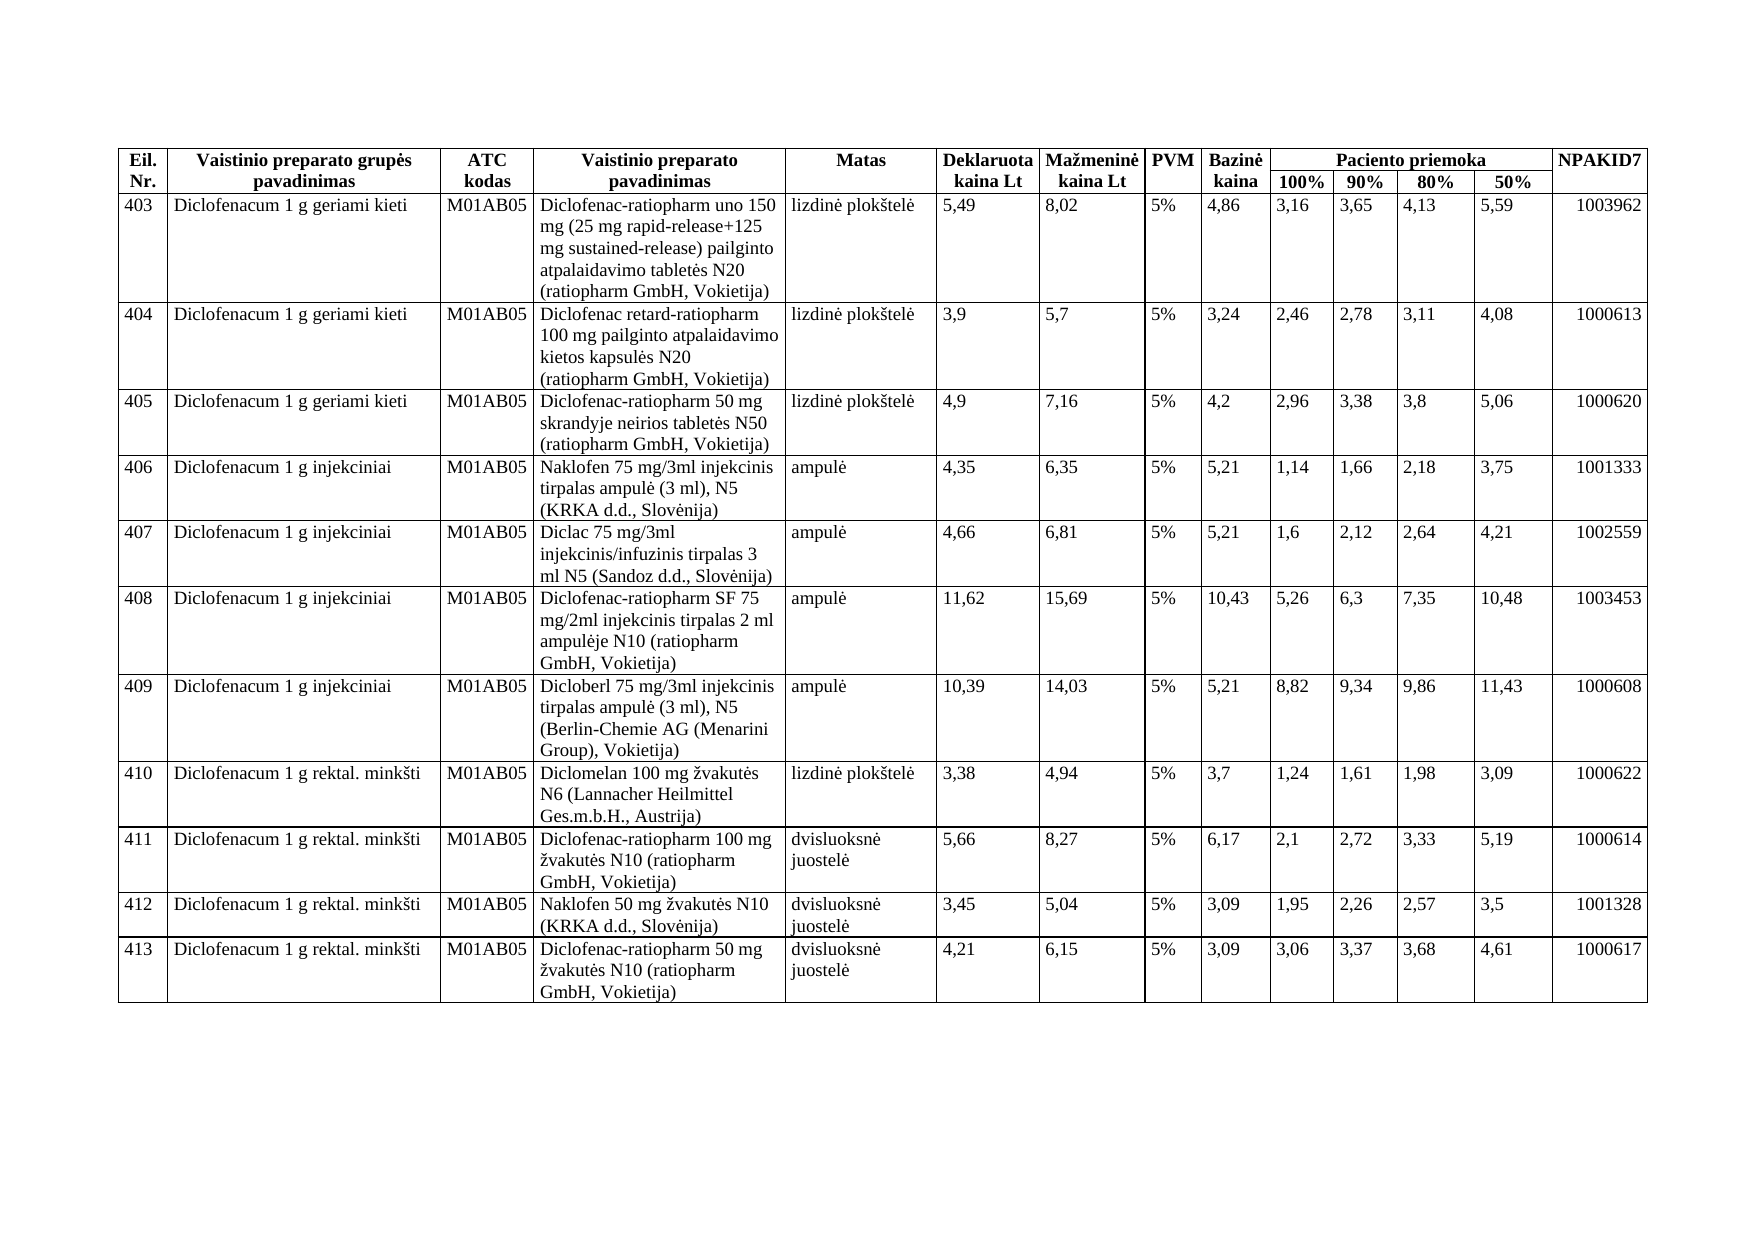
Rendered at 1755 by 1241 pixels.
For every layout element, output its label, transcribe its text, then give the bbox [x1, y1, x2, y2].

table_cell M01AB05 [441, 587, 533, 673]
table_cell 406 [119, 456, 167, 520]
table_cell 4,94 [1040, 762, 1144, 826]
table_cell 3,9 [937, 303, 1039, 389]
table_header ATC kodas [441, 149, 533, 193]
table_cell 6,81 [1040, 521, 1144, 586]
table_cell 5% [1146, 828, 1201, 892]
table_cell Diclofenacum 1 g geriami kieti [168, 303, 440, 389]
table_cell 10,39 [937, 675, 1039, 761]
table_cell M01AB05 [441, 762, 533, 826]
table_cell 5,21 [1202, 456, 1270, 520]
table_cell dvisluoksnė juostelė [786, 828, 936, 892]
table_cell 404 [119, 303, 167, 389]
table_cell 7,35 [1398, 587, 1474, 673]
table_cell 405 [119, 390, 167, 455]
table_cell lizdinė plokštelė [786, 194, 936, 302]
table_cell dvisluoksnė juostelė [786, 938, 936, 1002]
table_cell 2,1 [1271, 828, 1333, 892]
table_cell lizdinė plokštelė [786, 762, 936, 826]
table_cell 90% [1334, 171, 1397, 193]
table_header Matas [786, 149, 936, 193]
table_cell 8,27 [1040, 828, 1144, 892]
table_cell Diclofenacum 1 g rektal. minkšti [168, 762, 440, 826]
table_cell 413 [119, 938, 167, 1002]
table_cell 410 [119, 762, 167, 826]
table_cell 407 [119, 521, 167, 586]
table_header Bazinė kaina Lt [1202, 149, 1270, 193]
table_cell 2,72 [1334, 828, 1397, 892]
table_cell 10,48 [1475, 587, 1552, 673]
table_cell 409 [119, 675, 167, 761]
table_cell 7,16 [1040, 390, 1144, 455]
table_cell 6,35 [1040, 456, 1144, 520]
table_cell 1001333 [1553, 456, 1647, 520]
table_cell 2,96 [1271, 390, 1333, 455]
table_cell 14,03 [1040, 675, 1144, 761]
table_cell 11,43 [1475, 675, 1552, 761]
table_cell 2,26 [1334, 893, 1397, 936]
table_cell 1002559 [1553, 521, 1647, 586]
table_cell 408 [119, 587, 167, 673]
table_cell Diclofenacum 1 g geriami kieti [168, 390, 440, 455]
table_cell 5% [1146, 521, 1201, 586]
table_cell 1,24 [1271, 762, 1333, 826]
table_cell 1000608 [1553, 675, 1647, 761]
table_cell Diclofenacum 1 g injekciniai [168, 456, 440, 520]
table_cell 2,46 [1271, 303, 1333, 389]
table_cell 1000622 [1553, 762, 1647, 826]
table_cell 4,21 [1475, 521, 1552, 586]
table_cell 5,21 [1202, 521, 1270, 586]
table_cell 11,62 [937, 587, 1039, 673]
table_cell 1003453 [1553, 587, 1647, 673]
table_header Mažmeninė kaina Lt [1040, 149, 1144, 193]
table_cell M01AB05 [441, 521, 533, 586]
table_cell 1,98 [1398, 762, 1474, 826]
table_cell dvisluoksnė juostelė [786, 893, 936, 936]
table_cell 1,6 [1271, 521, 1333, 586]
table_cell 3,45 [937, 893, 1039, 936]
table_cell Diclofenacum 1 g injekciniai [168, 675, 440, 761]
table_cell Diclofenacum 1 g rektal. minkšti [168, 893, 440, 936]
table_cell 4,9 [937, 390, 1039, 455]
table_cell Diclofenacum 1 g injekciniai [168, 521, 440, 586]
table_cell 3,09 [1202, 893, 1270, 936]
table_cell 3,7 [1202, 762, 1270, 826]
table_cell lizdinė plokštelė [786, 303, 936, 389]
table_cell 5% [1146, 194, 1201, 302]
table_cell 5% [1146, 587, 1201, 673]
table_cell 2,12 [1334, 521, 1397, 586]
table_cell 3,38 [937, 762, 1039, 826]
table_header NPAKID7 [1553, 149, 1647, 193]
table_cell 5,19 [1475, 828, 1552, 892]
table_cell 3,8 [1398, 390, 1474, 455]
table_cell 5,26 [1271, 587, 1333, 673]
table_cell 2,57 [1398, 893, 1474, 936]
table_cell ampulė [786, 456, 936, 520]
table_cell Diclofenac-ratiopharm 50 mg skrandyje neirios tabletės N50 (ratiopharm GmbH, Vokietija) [534, 390, 785, 455]
table_cell 6,17 [1202, 828, 1270, 892]
table_cell 5,06 [1475, 390, 1552, 455]
table_cell lizdinė plokštelė [786, 390, 936, 455]
table_cell 5% [1146, 762, 1201, 826]
table_cell 4,61 [1475, 938, 1552, 1002]
table_cell M01AB05 [441, 456, 533, 520]
table_cell 4,13 [1398, 194, 1474, 302]
table_cell M01AB05 [441, 390, 533, 455]
table_cell Diclofenac-ratiopharm 50 mg žvakutės N10 (ratiopharm GmbH, Vokietija) [534, 938, 785, 1002]
table_cell 8,82 [1271, 675, 1333, 761]
table_cell Diclac 75 mg/3ml injekcinis/infuzinis tirpalas 3 ml N5 (Sandoz d.d., Slovėnija) [534, 521, 785, 586]
table_cell 411 [119, 828, 167, 892]
table_cell 3,38 [1334, 390, 1397, 455]
table_cell M01AB05 [441, 194, 533, 302]
table_cell 1,14 [1271, 456, 1333, 520]
table_cell M01AB05 [441, 303, 533, 389]
table_cell 4,35 [937, 456, 1039, 520]
table_cell ampulė [786, 675, 936, 761]
table_cell 4,08 [1475, 303, 1552, 389]
table_cell M01AB05 [441, 828, 533, 892]
table_cell 4,66 [937, 521, 1039, 586]
table_cell Diclofenac retard-ratiopharm 100 mg pailginto atpalaidavimo kietos kapsulės N20 (ratiopharm GmbH, Vokietija) [534, 303, 785, 389]
table_cell 1000614 [1553, 828, 1647, 892]
table_cell 10,43 [1202, 587, 1270, 673]
table_cell 3,24 [1202, 303, 1270, 389]
table_cell 8,02 [1040, 194, 1144, 302]
table_cell 3,33 [1398, 828, 1474, 892]
table_cell 5% [1146, 893, 1201, 936]
table_cell Diclofenac-ratiopharm 100 mg žvakutės N10 (ratiopharm GmbH, Vokietija) [534, 828, 785, 892]
table_cell Diclofenacum 1 g geriami kieti [168, 194, 440, 302]
table_header Paciento priemoka [1271, 149, 1552, 170]
table_cell 3,37 [1334, 938, 1397, 1002]
table_cell 1,66 [1334, 456, 1397, 520]
table_cell 3,09 [1202, 938, 1270, 1002]
table_header Vaistinio preparato grupės pavadinimas [168, 149, 440, 193]
table_cell 9,34 [1334, 675, 1397, 761]
table_cell 3,11 [1398, 303, 1474, 389]
table_cell 403 [119, 194, 167, 302]
table_cell 1000617 [1553, 938, 1647, 1002]
table_cell 5,04 [1040, 893, 1144, 936]
table_cell 6,15 [1040, 938, 1144, 1002]
table_cell 3,16 [1271, 194, 1333, 302]
table_cell 412 [119, 893, 167, 936]
table_cell ampulė [786, 521, 936, 586]
table_header PVM [1146, 149, 1201, 193]
table_cell Diclofenacum 1 g rektal. minkšti [168, 828, 440, 892]
table_cell 4,86 [1202, 194, 1270, 302]
table_cell M01AB05 [441, 675, 533, 761]
table_cell 5% [1146, 456, 1201, 520]
table_cell 1000620 [1553, 390, 1647, 455]
table_header Vaistinio preparato pavadinimas [534, 149, 785, 193]
table_cell 5,21 [1202, 675, 1270, 761]
table_cell 9,86 [1398, 675, 1474, 761]
table_cell Diclofenac-ratiopharm uno 150 mg (25 mg rapid-release+125 mg sustained-release) pailginto atpalaidavimo tabletės N20 (ratiopharm GmbH, Vokietija) [534, 194, 785, 302]
table_cell 5% [1146, 675, 1201, 761]
table_cell 15,69 [1040, 587, 1144, 673]
table_cell 5,49 [937, 194, 1039, 302]
table_cell M01AB05 [441, 893, 533, 936]
table_cell 80% [1398, 171, 1474, 193]
table_cell 4,2 [1202, 390, 1270, 455]
table_cell 5% [1146, 390, 1201, 455]
table_cell 5,7 [1040, 303, 1144, 389]
table_cell Diclomelan 100 mg žvakutės N6 (Lannacher Heilmittel Ges.m.b.H., Austrija) [534, 762, 785, 826]
table_cell 2,64 [1398, 521, 1474, 586]
table_cell 2,78 [1334, 303, 1397, 389]
table_cell 3,09 [1475, 762, 1552, 826]
table_cell 1,61 [1334, 762, 1397, 826]
table_cell Diclofenacum 1 g injekciniai [168, 587, 440, 673]
table_cell Naklofen 75 mg/3ml injekcinis tirpalas ampulė (3 ml), N5 (KRKA d.d., Slovėnija) [534, 456, 785, 520]
table_cell 5,59 [1475, 194, 1552, 302]
table_cell Diclofenacum 1 g rektal. minkšti [168, 938, 440, 1002]
table_cell 3,5 [1475, 893, 1552, 936]
table_cell Diclofenac-ratiopharm SF 75 mg/2ml injekcinis tirpalas 2 ml ampulėje N10 (ratiopharm GmbH, Vokietija) [534, 587, 785, 673]
table_cell 3,06 [1271, 938, 1333, 1002]
table_cell 100% [1271, 171, 1333, 193]
table_cell 3,65 [1334, 194, 1397, 302]
table_header Eil. Nr. [119, 149, 167, 193]
table_cell 5% [1146, 938, 1201, 1002]
table_cell ampulė [786, 587, 936, 673]
table_cell 1,95 [1271, 893, 1333, 936]
table_cell 1003962 [1553, 194, 1647, 302]
table_cell Dicloberl 75 mg/3ml injekcinis tirpalas ampulė (3 ml), N5 (Berlin-Chemie AG (Menarini Group), Vokietija) [534, 675, 785, 761]
table_cell 2,18 [1398, 456, 1474, 520]
table_cell 1001328 [1553, 893, 1647, 936]
table_cell 5,66 [937, 828, 1039, 892]
table_cell 50% [1475, 171, 1552, 193]
table_header Deklaruota kaina Lt [937, 149, 1039, 193]
table_cell M01AB05 [441, 938, 533, 1002]
table_cell 5% [1146, 303, 1201, 389]
table_cell 6,3 [1334, 587, 1397, 673]
table_cell 3,68 [1398, 938, 1474, 1002]
table_cell 1000613 [1553, 303, 1647, 389]
table_cell Naklofen 50 mg žvakutės N10 (KRKA d.d., Slovėnija) [534, 893, 785, 936]
table_cell 4,21 [937, 938, 1039, 1002]
table_cell 3,75 [1475, 456, 1552, 520]
